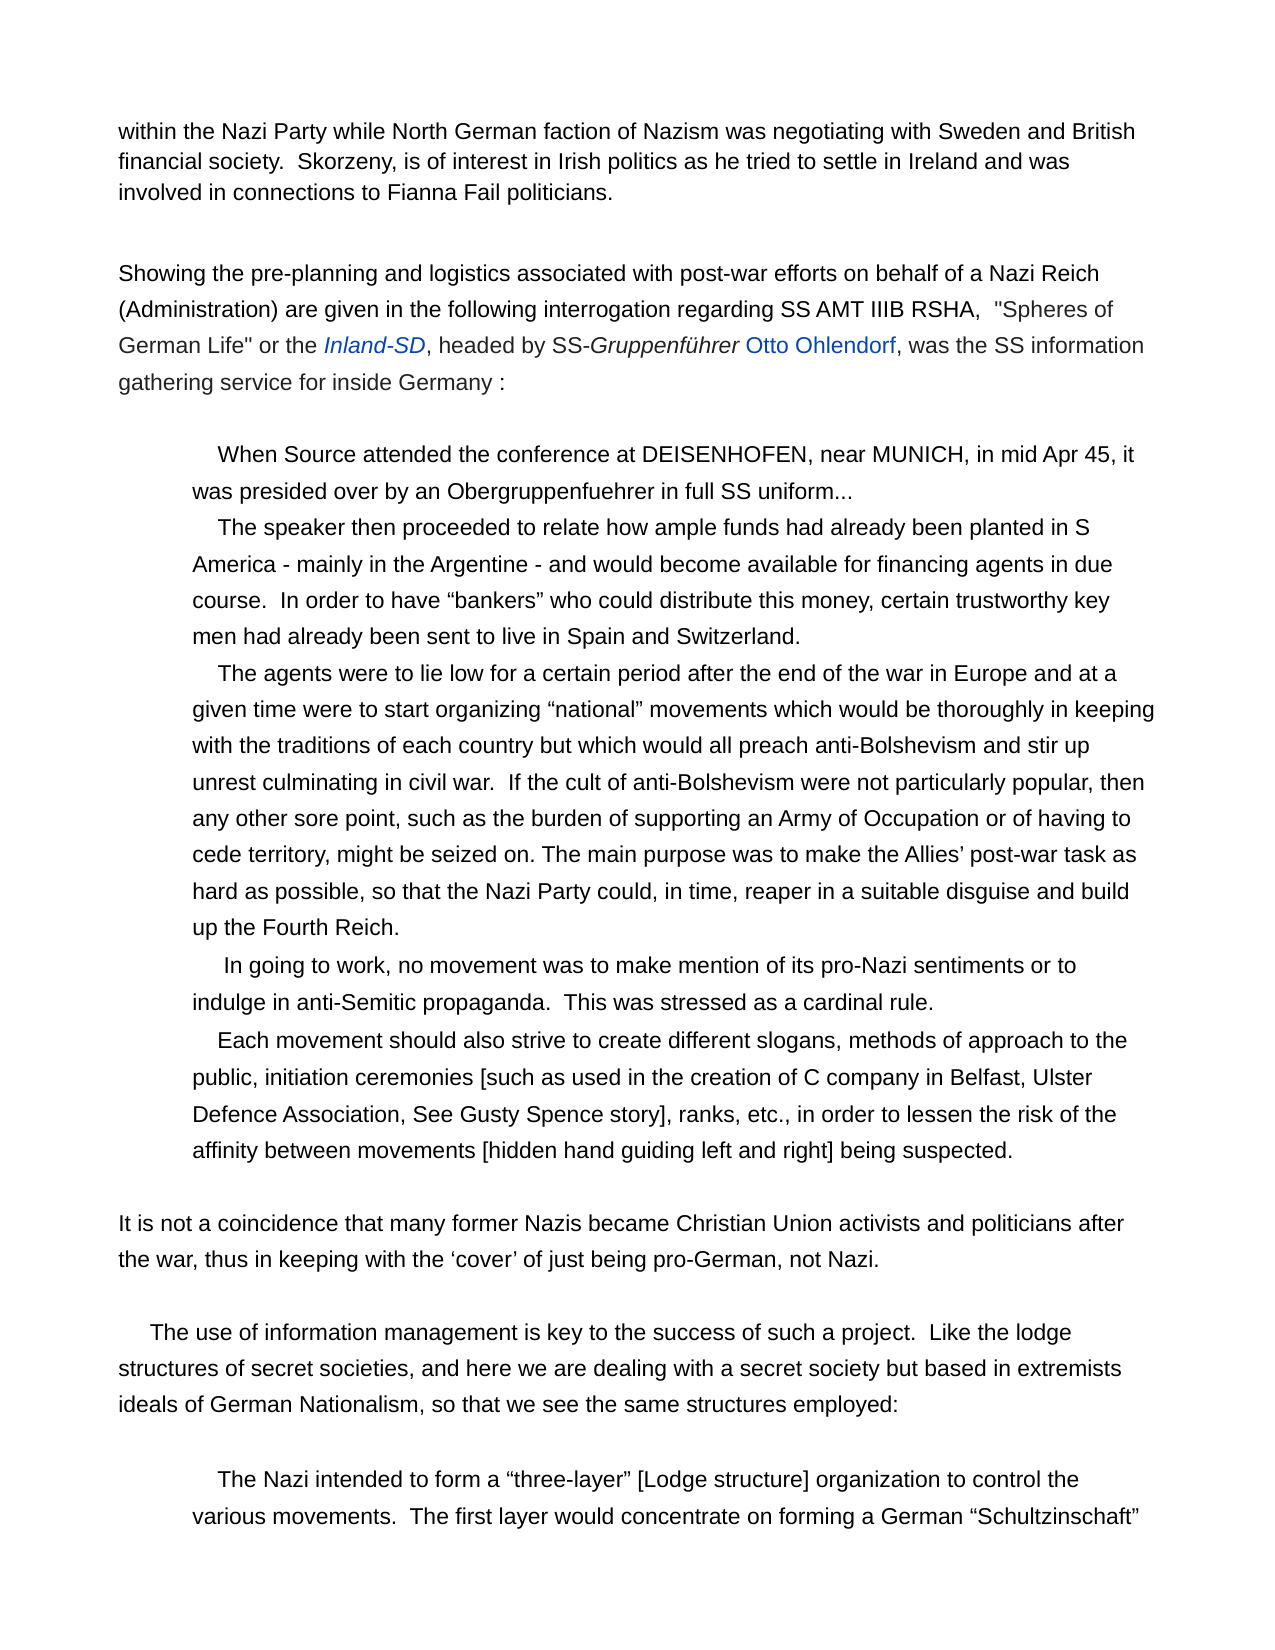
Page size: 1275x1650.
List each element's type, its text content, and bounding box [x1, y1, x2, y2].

text The use of information management is key to the success of such a project. Like the lodge structures of secret societies, and here we are dealing with a secret society but based in extremists ideals of German Nationalism, so that we see the same structures employed: [118, 1319, 1157, 1418]
text When Source attended the conference at DEISENHOFEN, near MUNICH, in mid Apr 45, it was presided over by an Obergruppenfuehrer in full SS uniform... [192, 441, 1157, 504]
text Showing the pre-planning and logistics associated with post-war efforts on behalf of a Nazi Reich (Administration) are given in the following interrogation regarding SS AMT IIIB RSHA, "Spheres of German Life" or the Inland-SD, headed by SS-Gruppenführer Otto Ohlendorf, was the SS information gathering service for inside Germany : [118, 260, 1157, 395]
text In going to work, no movement was to make mention of its pro-Nazi sentiments or to indulge in anti-Semitic propaganda. This was stressed as a cardinal rule. [192, 950, 1157, 1016]
text The agents were to lie low for a certain period after the end of the war in Europe and at a given time were to start organizing “national” movements which would be thoroughly in keeping with the traditions of each country but which would all preach anti-Bolshevism and stir up unrest culminating in civil war. If the cult of anti-Bolshevism were not particularly popular, then any other sore point, such as the burden of supporting an Army of Occupation or of having to cede territory, might be seized on. The main purpose was to make the Allies’ post-war task as hard as possible, so that the Nazi Party could, in time, reaper in a suitable disguise and build up the Fourth Reich. [192, 659, 1157, 940]
text The speaker then proceeded to relate how ample funds had already been planted in S America - mainly in the Argentine - and would become available for financing agents in due course. In order to have “bankers” who could distribute this money, certain trustworthy key men had already been sent to live in Spain and Switzerland. [192, 514, 1157, 649]
text within the Nazi Party while North German faction of Nazism was negotiating with Sweden and British financial society. Skorzeny, is of interest in Irish politics as he tried to settle in Ireland and was involved in connections to Fianna Fail politicians. [118, 118, 1157, 205]
text The Nazi intended to form a “three-layer” [Lodge structure] organization to control the various movements. The first layer would concentrate on forming a German “Schultzinschaft” [192, 1464, 1157, 1529]
text It is not a coincidence that many former Nazis became Christian Union activists and politicians after the war, thus in keeping with the ‘cover’ of just being pro-German, not Nazi. [118, 1210, 1157, 1272]
text Each movement should also strive to create different slogans, methods of approach to the public, initiation ceremonies [such as used in the creation of C company in Belfast, Ulster Defence Association, See Gusty Spence story], ranks, etc., in order to lessen the risk of the affinity between movements [hidden hand guiding left and right] being suspected. [192, 1026, 1157, 1163]
